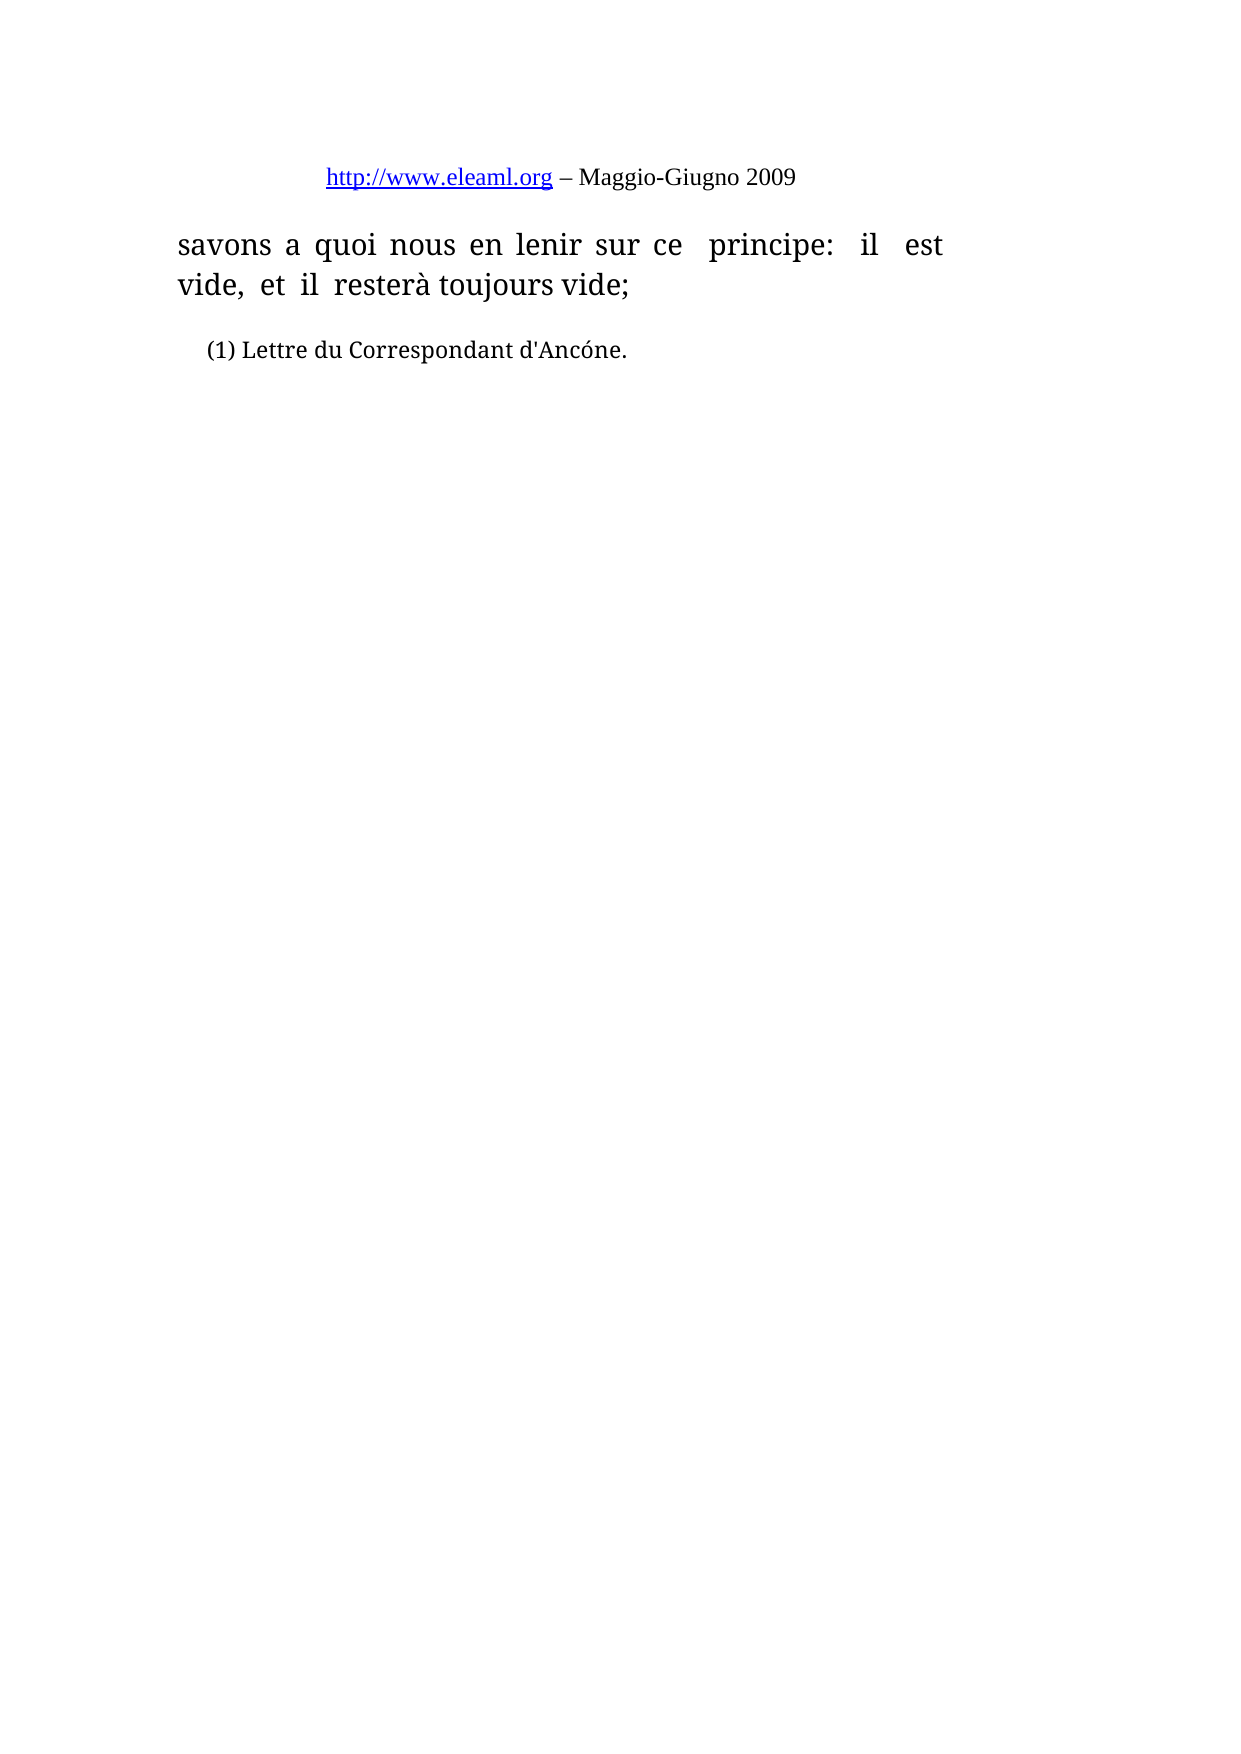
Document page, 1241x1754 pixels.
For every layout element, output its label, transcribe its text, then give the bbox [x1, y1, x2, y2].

text savons a quoi nous en lenir sur ce principe: il est vide, et il resterà toujours vide; [177, 224, 945, 303]
text (1) Lettre du Correspondant d'Ancóne. [177, 334, 945, 365]
